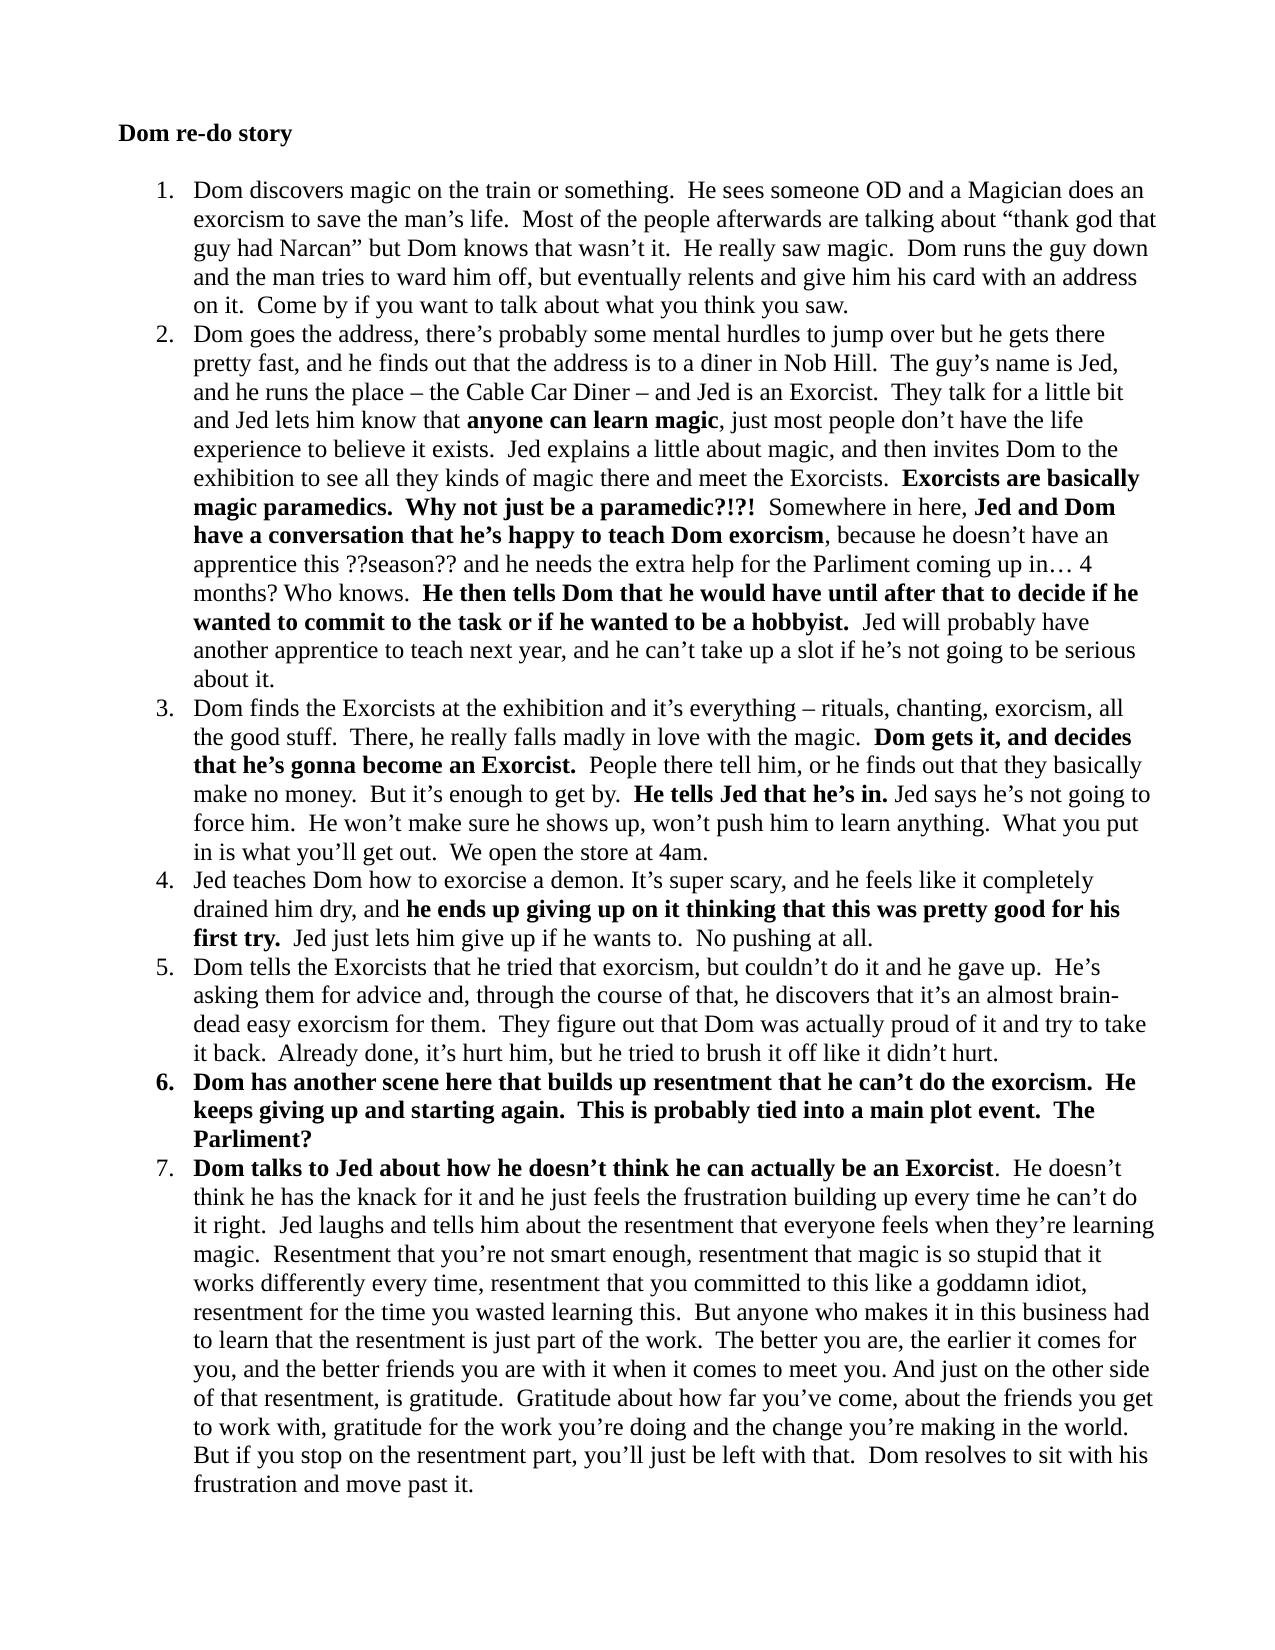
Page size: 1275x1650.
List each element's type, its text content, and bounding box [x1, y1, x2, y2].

list Jed teaches Dom how to exorcise a demon. It’s super scary, and he feels like it completely drained him dry, and he ends up giving up on it thinking that this was pretty good for his first try. Jed just lets him give up if he wants to. No pushing at all. [156, 866, 1157, 952]
list Dom talks to Jed about how he doesn’t think he can actually be an Exorcist. He doesn’t think he has the knack for it and he just feels the frustration building up every time he can’t do it right. Jed laughs and tells him about the resentment that everyone feels when they’re learning magic. Resentment that you’re not smart enough, resentment that magic is so stupid that it works differently every time, resentment that you committed to this like a goddamn idiot, resentment for the time you wasted learning this. But anyone who makes it in this business had to learn that the resentment is just part of the work. The better you are, the earlier it comes for you, and the better friends you are with it when it comes to meet you. And just on the other side of that resentment, is gratitude. Gratitude about how far you’ve come, about the friends you get to work with, gratitude for the work you’re doing and the change you’re making in the world. But if you stop on the resentment part, you’ll just be left with that. Dom resolves to sit with his frustration and move past it. [156, 1153, 1157, 1498]
list Dom has another scene here that builds up resentment that he can’t do the exorcism. He keeps giving up and starting again. This is probably tied into a main plot event. The Parliment? [156, 1067, 1157, 1153]
list Dom discovers magic on the train or something. He sees someone OD and a Magician does an exorcism to save the man’s life. Most of the people afterwards are talking about “thank god that guy had Narcan” but Dom knows that wasn’t it. He really saw magic. Dom runs the guy down and the man tries to ward him off, but eventually relents and give him his card with an address on it. Come by if you want to talk about what you think you saw. [156, 176, 1157, 319]
list Dom tells the Exorcists that he tried that exorcism, but couldn’t do it and he gave up. He’s asking them for advice and, through the course of that, he discovers that it’s an almost brain-dead easy exorcism for them. They figure out that Dom was actually proud of it and try to take it back. Already done, it’s hurt him, but he tried to brush it off like it didn’t hurt. [156, 952, 1157, 1067]
list Dom goes the address, there’s probably some mental hurdles to jump over but he gets there pretty fast, and he finds out that the address is to a diner in Nob Hill. The guy’s name is Jed, and he runs the place – the Cable Car Diner – and Jed is an Exorcist. They talk for a little bit and Jed lets him know that anyone can learn magic, just most people don’t have the life experience to believe it exists. Jed explains a little about magic, and then invites Dom to the exhibition to see all they kinds of magic there and meet the Exorcists. Exorcists are basically magic paramedics. Why not just be a paramedic?!?! Somewhere in here, Jed and Dom have a conversation that he’s happy to teach Dom exorcism, because he doesn’t have an apprentice this ??season?? and he needs the extra help for the Parliment coming up in… 4 months? Who knows. He then tells Dom that he would have until after that to decide if he wanted to commit to the task or if he wanted to be a hobbyist. Jed will probably have another apprentice to teach next year, and he can’t take up a slot if he’s not going to be serious about it. [156, 319, 1157, 693]
list Dom finds the Exorcists at the exhibition and it’s everything – rituals, chanting, exorcism, all the good stuff. There, he really falls madly in love with the magic. Dom gets it, and decides that he’s gonna become an Exorcist. People there tell him, or he finds out that they basically make no money. But it’s enough to get by. He tells Jed that he’s in. Jed says he’s not going to force him. He won’t make sure he shows up, won’t push him to learn anything. What you put in is what you’ll get out. We open the store at 4am. [156, 693, 1157, 866]
text Dom re-do story [118, 118, 1157, 147]
